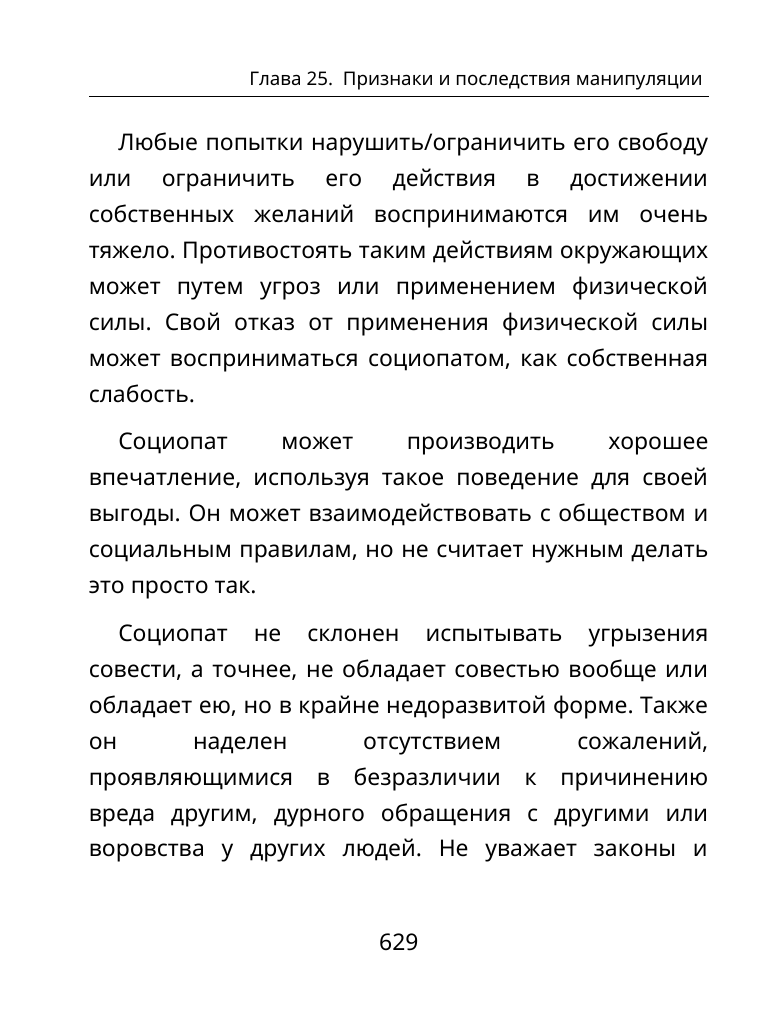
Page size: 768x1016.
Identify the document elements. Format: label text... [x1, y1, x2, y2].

text Социопат может производить хорошее впечатление, используя такое поведение для своей выгоды. Он может взаимодействовать с обществом и социальным правилам, но не считает нужным делать это просто так. [88, 425, 709, 600]
text Социопат не склонен испытывать угрызения совести, а точнее, не обладает совестью вообще или обладает ею, но в крайне недоразвитой форме. Также он наделен отсутствием сожалений, проявляющимися в безразличии к причинению вреда другим, дурного обращения с другими или воровства у других людей. Не уважает законы и [88, 617, 709, 864]
text Любые попытки нарушить/ограничить его свободу или ограничить его действия в достижении собственных желаний воспринимаются им очень тяжело. Противостоять таким действиям окружающих может путем угроз или применением физической силы. Свой отказ от применения физической силы может восприниматься социопатом, как собственная слабость. [88, 126, 709, 409]
